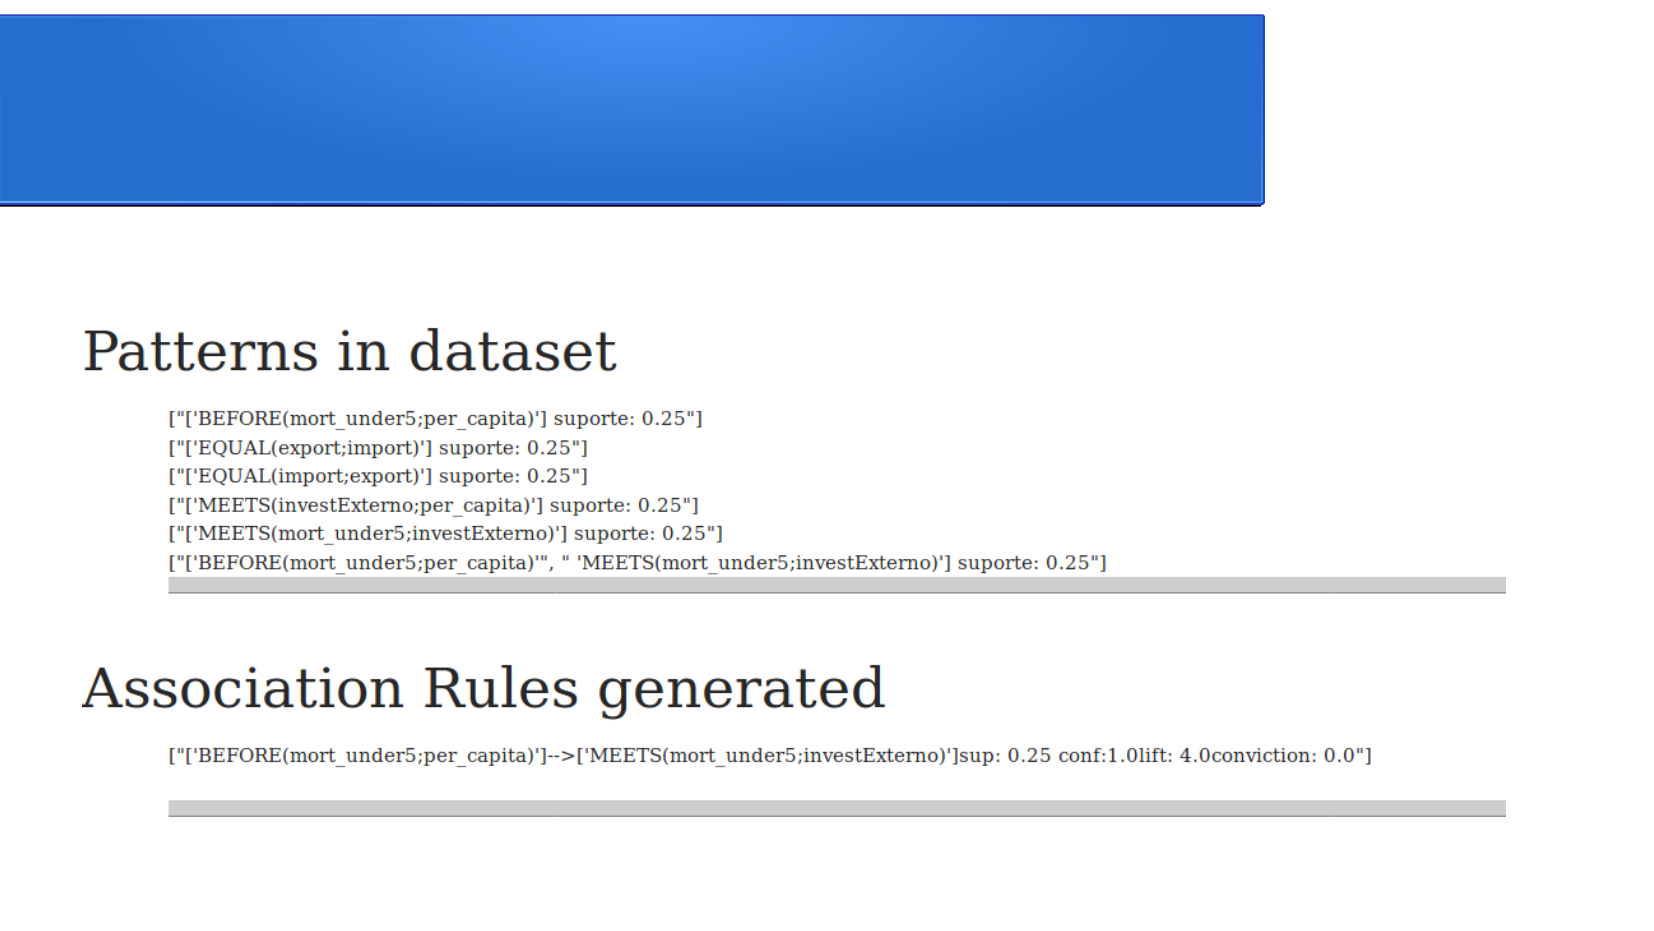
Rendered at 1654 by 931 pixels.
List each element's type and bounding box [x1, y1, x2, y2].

picture [82, 295, 1506, 863]
